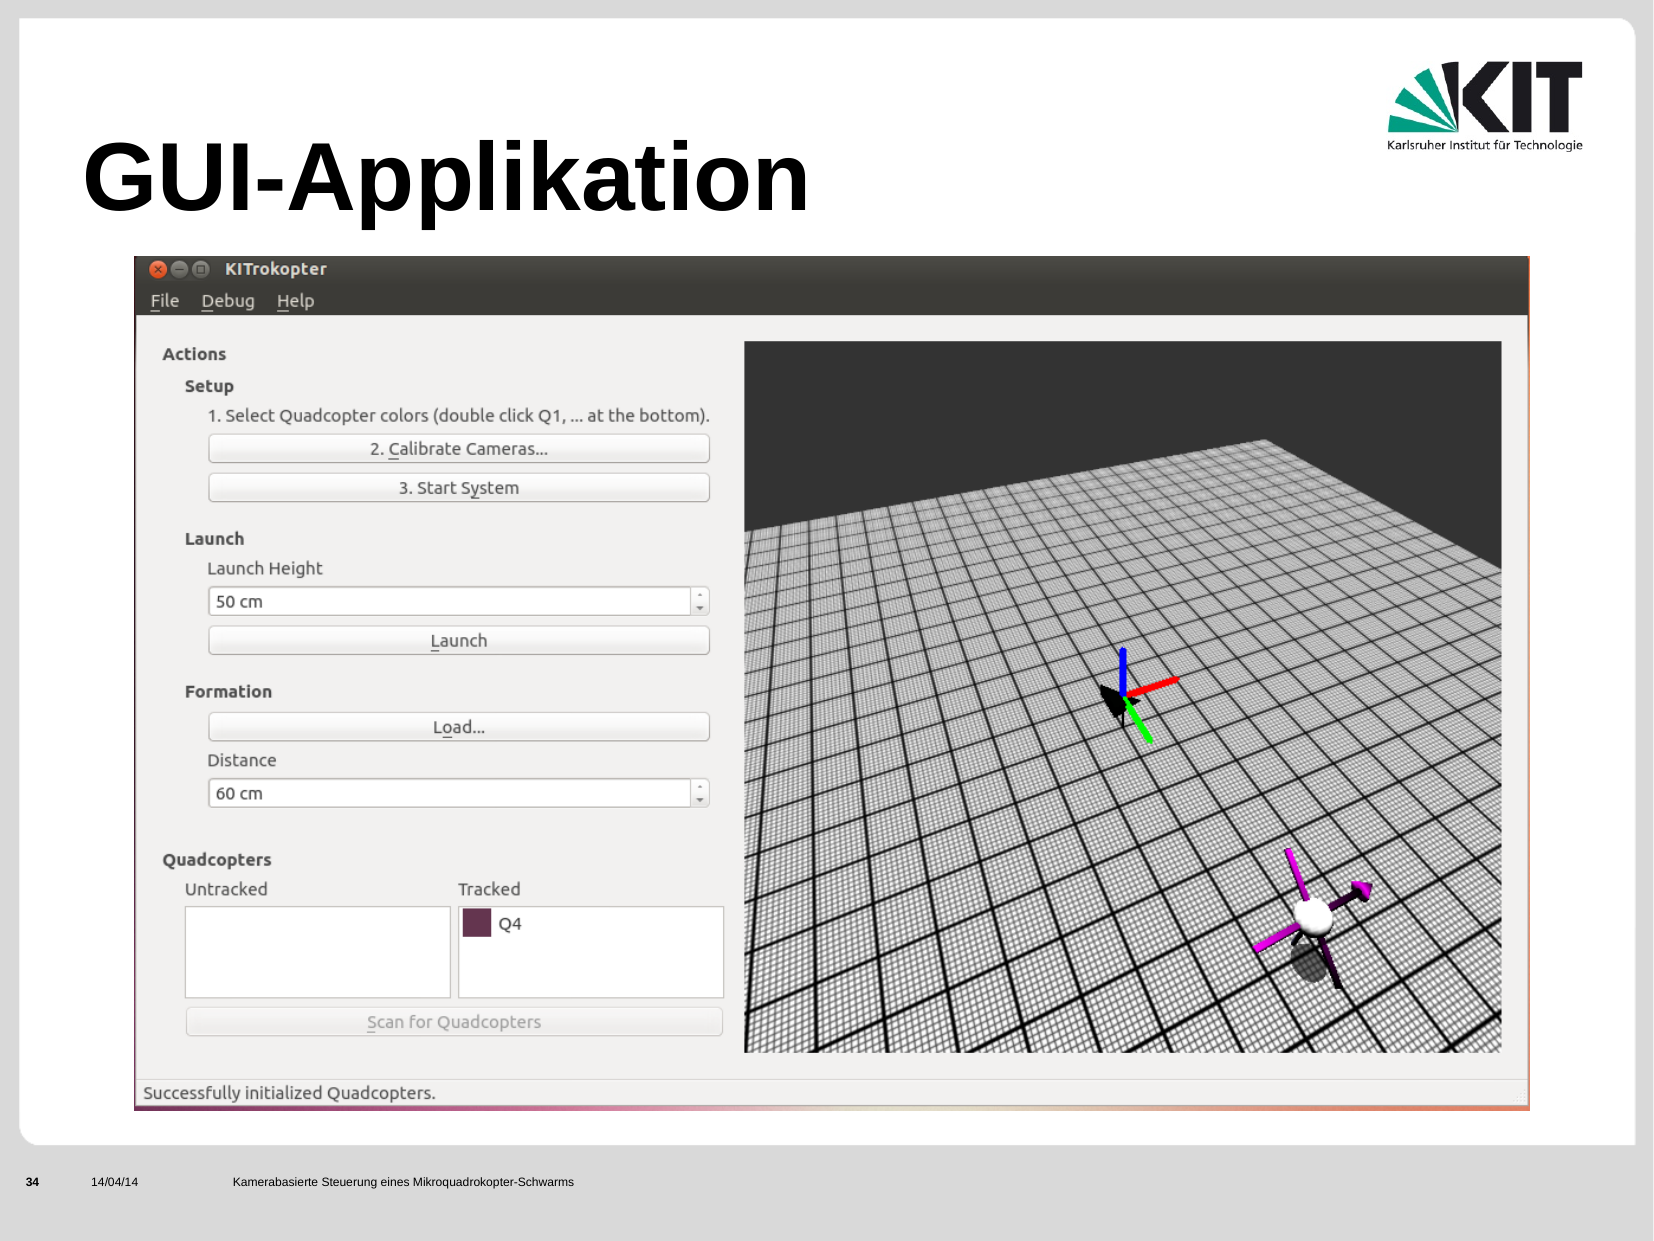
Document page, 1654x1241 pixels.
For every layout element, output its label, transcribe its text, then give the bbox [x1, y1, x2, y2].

title GUI-Applikation [82, 49, 1571, 257]
picture [0, 0, 1654, 1241]
